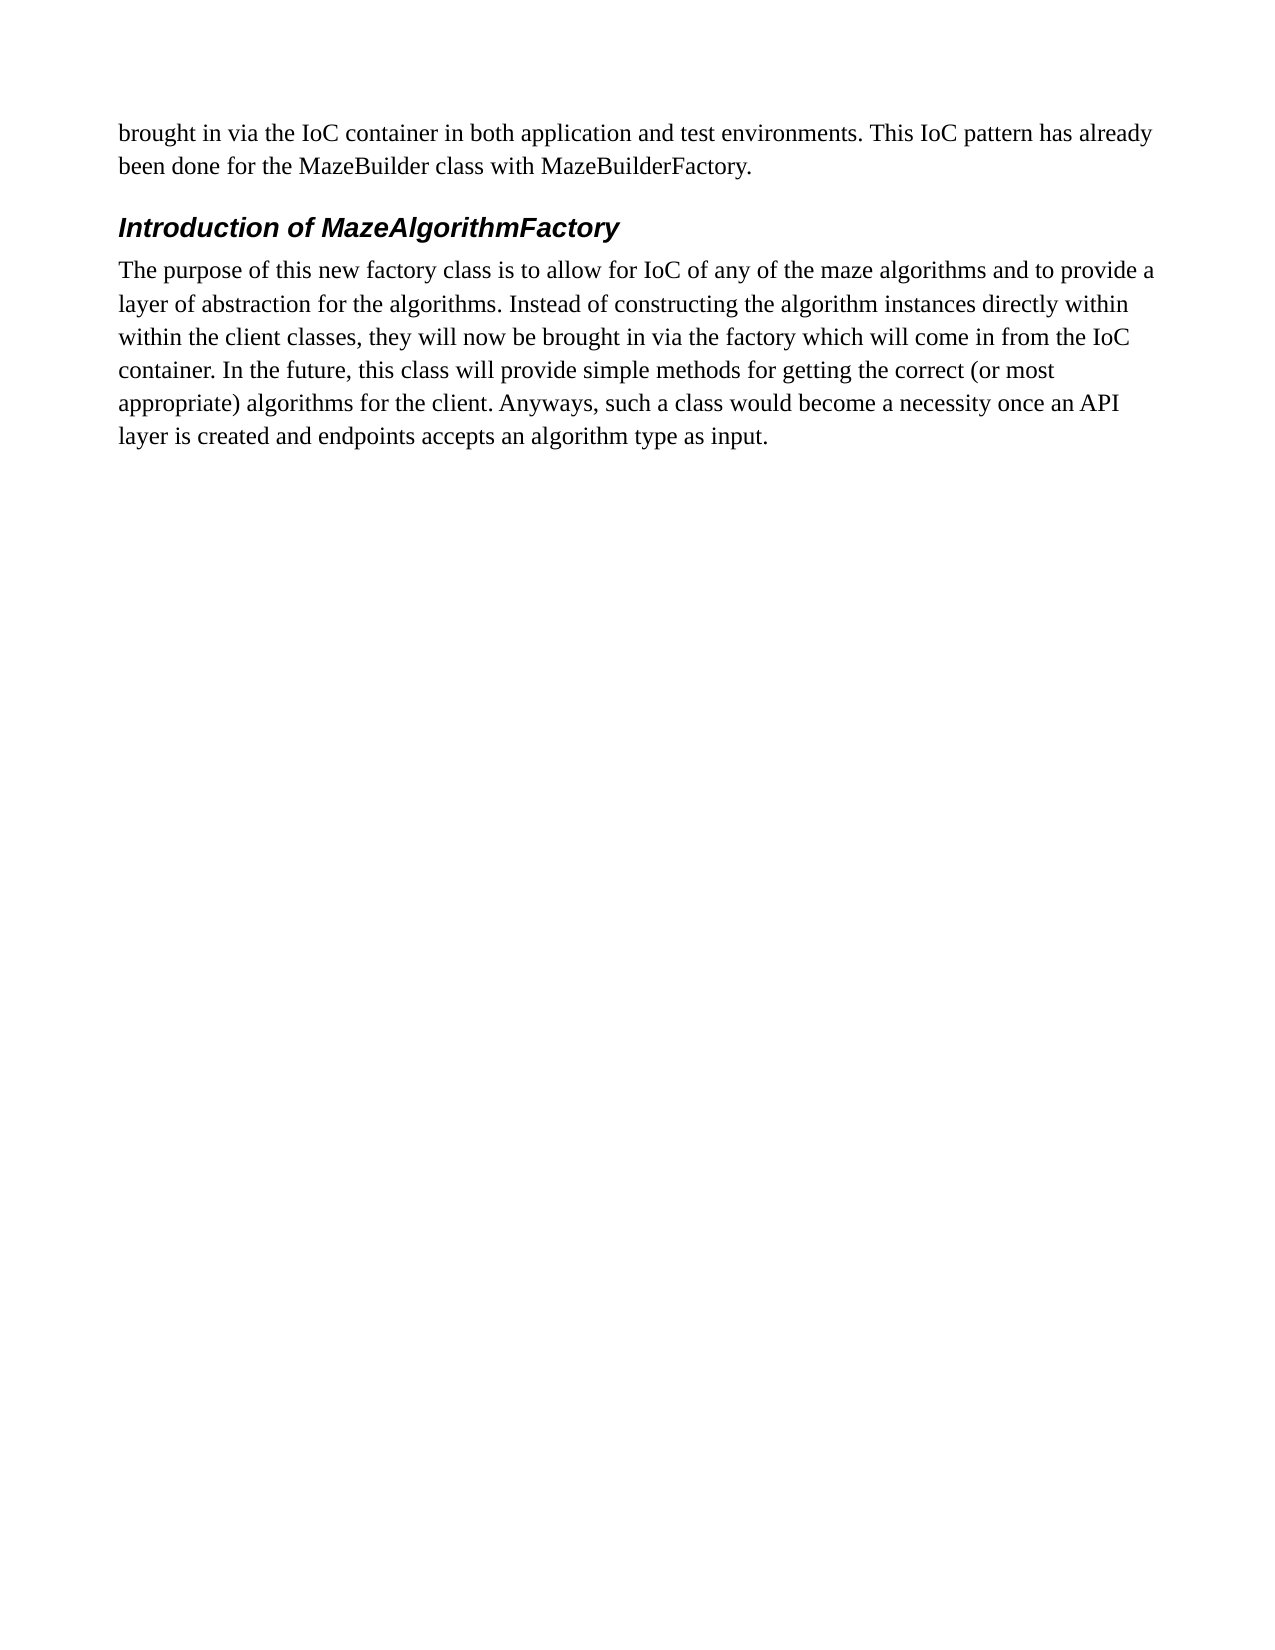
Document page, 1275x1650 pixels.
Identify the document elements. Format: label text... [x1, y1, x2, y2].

subtitle Introduction of MazeAlgorithmFactory [118, 211, 1157, 243]
text The purpose of this new factory class is to allow for IoC of any of the maze algorithms and to provide a layer of abstraction for the algorithms. Instead of constructing the algorithm instances directly within within the client classes, they will now be brought in via the factory which will come in from the IoC container. In the future, this class will provide simple methods for getting the correct (or most appropriate) algorithms for the client. Anyways, such a class would become a necessity once an API layer is created and endpoints accepts an algorithm type as input. [118, 256, 1157, 449]
text brought in via the IoC container in both application and test environments. This IoC pattern has already been done for the MazeBuilder class with MazeBuilderFactory. [118, 118, 1157, 180]
